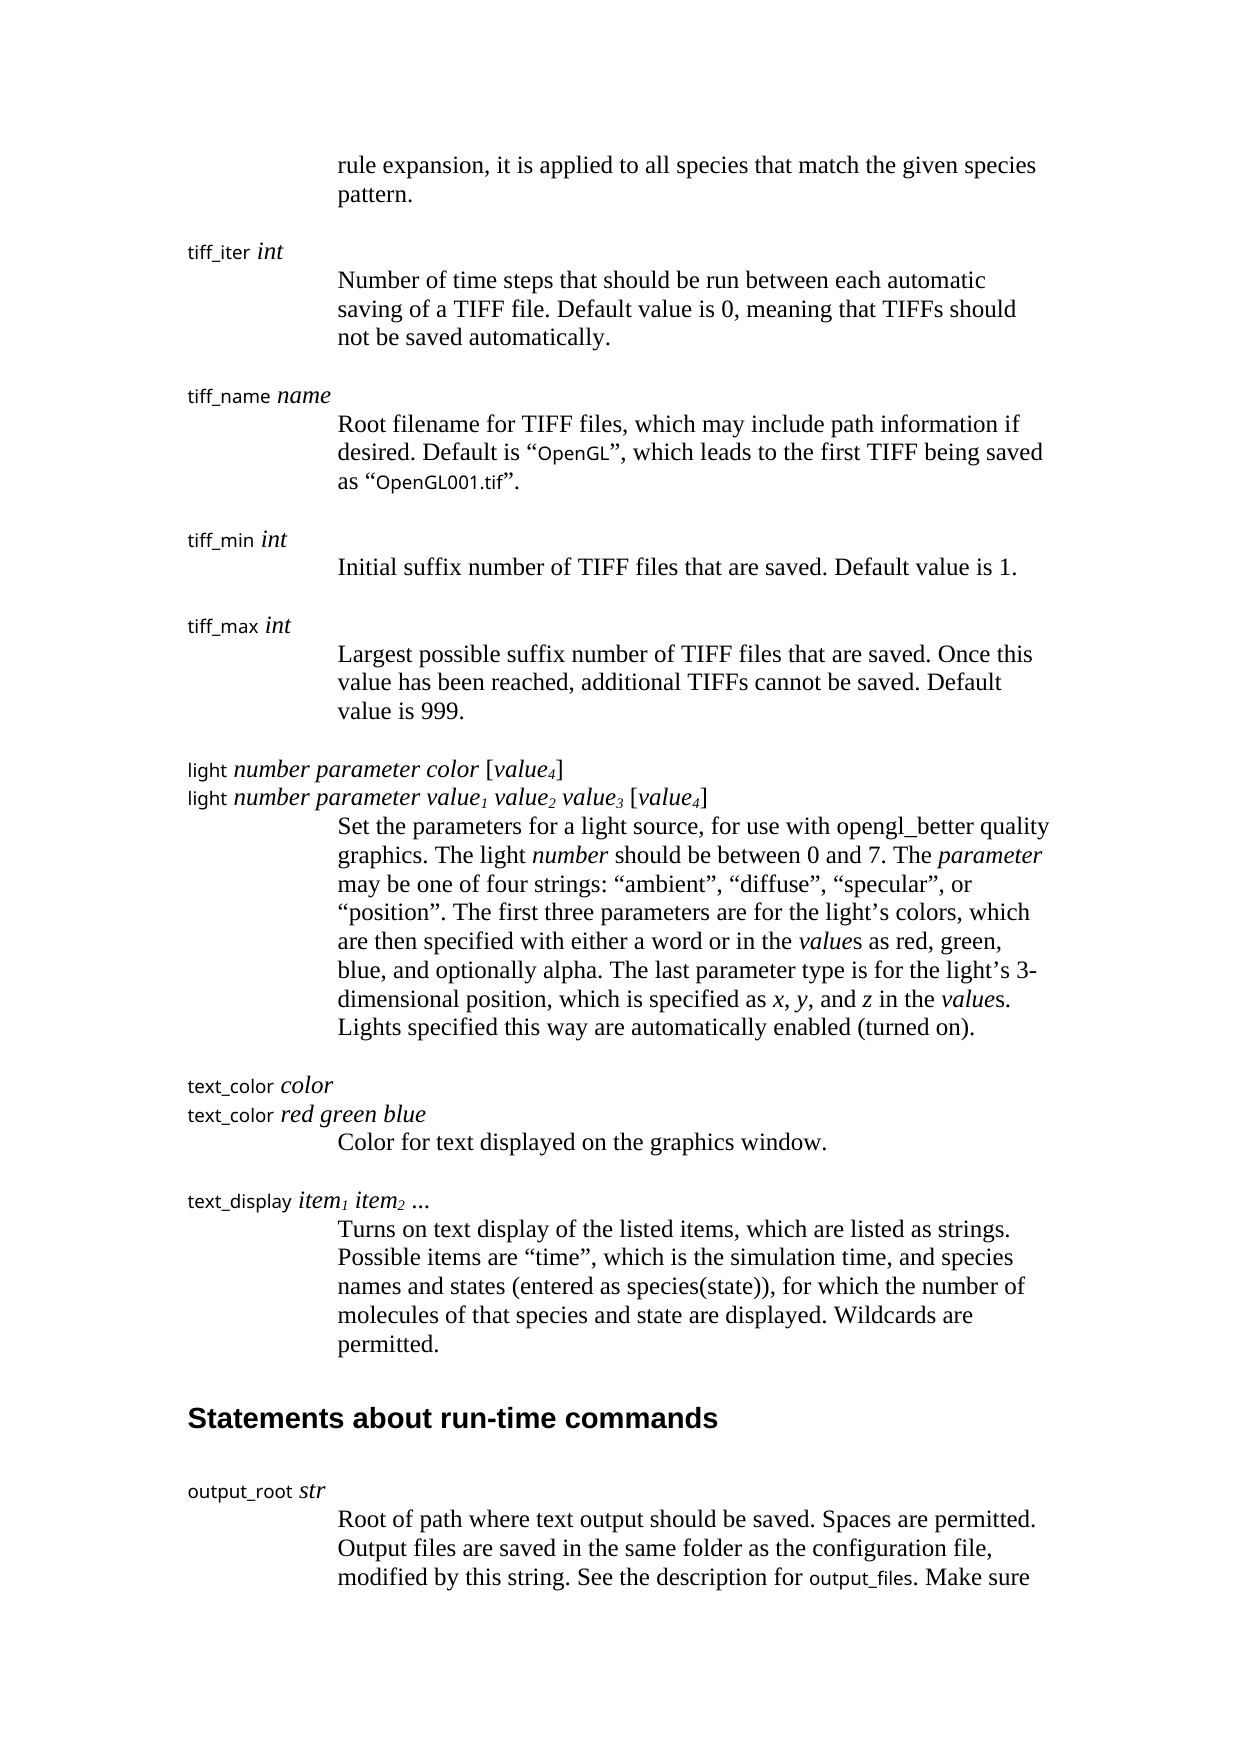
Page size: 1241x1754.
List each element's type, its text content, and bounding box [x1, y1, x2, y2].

text Number of time steps that should be run between each automatic saving of a TIFF file. Default value is 0, meaning that TIFFs should not be saved automatically. [187, 265, 1053, 351]
text light number parameter color [value4] [187, 754, 1053, 782]
text tiff_min int [187, 524, 1053, 552]
text tiff_max int [187, 610, 1053, 639]
text text_color red green blue [187, 1099, 1053, 1127]
text output_root str [187, 1476, 1053, 1504]
text Root filename for TIFF files, which may include path information if desired. Default is “OpenGL”, which leads to the first TIFF being saved as “OpenGL001.tif”. [187, 409, 1053, 495]
text tiff_iter int [187, 236, 1053, 265]
text Initial suffix number of TIFF files that are saved. Default value is 1. [187, 552, 1053, 581]
text Set the parameters for a light source, for use with opengl_better quality graphics. The light number should be between 0 and 7. The parameter may be one of four strings: “ambient”, “diffuse”, “specular”, or “position”. The first three parameters are for the light’s colors, which are then specified with either a word or in the values as red, green, blue, and optionally alpha. The last parameter type is for the light’s 3-dimensional position, which is specified as x, y, and z in the values. Lights specified this way are automatically enabled (turned on). [187, 811, 1053, 1041]
text text_display item1 item2 ... [187, 1185, 1053, 1214]
text Color for text displayed on the graphics window. [187, 1127, 1053, 1156]
text rule expansion, it is applied to all species that match the given species pattern. [187, 150, 1053, 207]
text Root of path where text output should be saved. Spaces are permitted. Output files are saved in the same folder as the configuration file, modified by this string. See the description for output_files. Make sure [187, 1504, 1053, 1591]
text Turns on text display of the listed items, which are listed as strings. Possible items are “time”, which is the simulation time, and species names and states (entered as species(state)), for which the number of molecules of that species and state are displayed. Wildcards are permitted. [187, 1214, 1053, 1357]
text light number parameter value1 value2 value3 [value4] [187, 782, 1053, 811]
text Largest possible suffix number of TIFF files that are saved. Once this value has been reached, additional TIFFs cannot be saved. Default value is 999. [187, 639, 1053, 725]
subtitle Statements about run-time commands [187, 1401, 1053, 1434]
text text_color color [187, 1070, 1053, 1099]
text tiff_name name [187, 380, 1053, 409]
